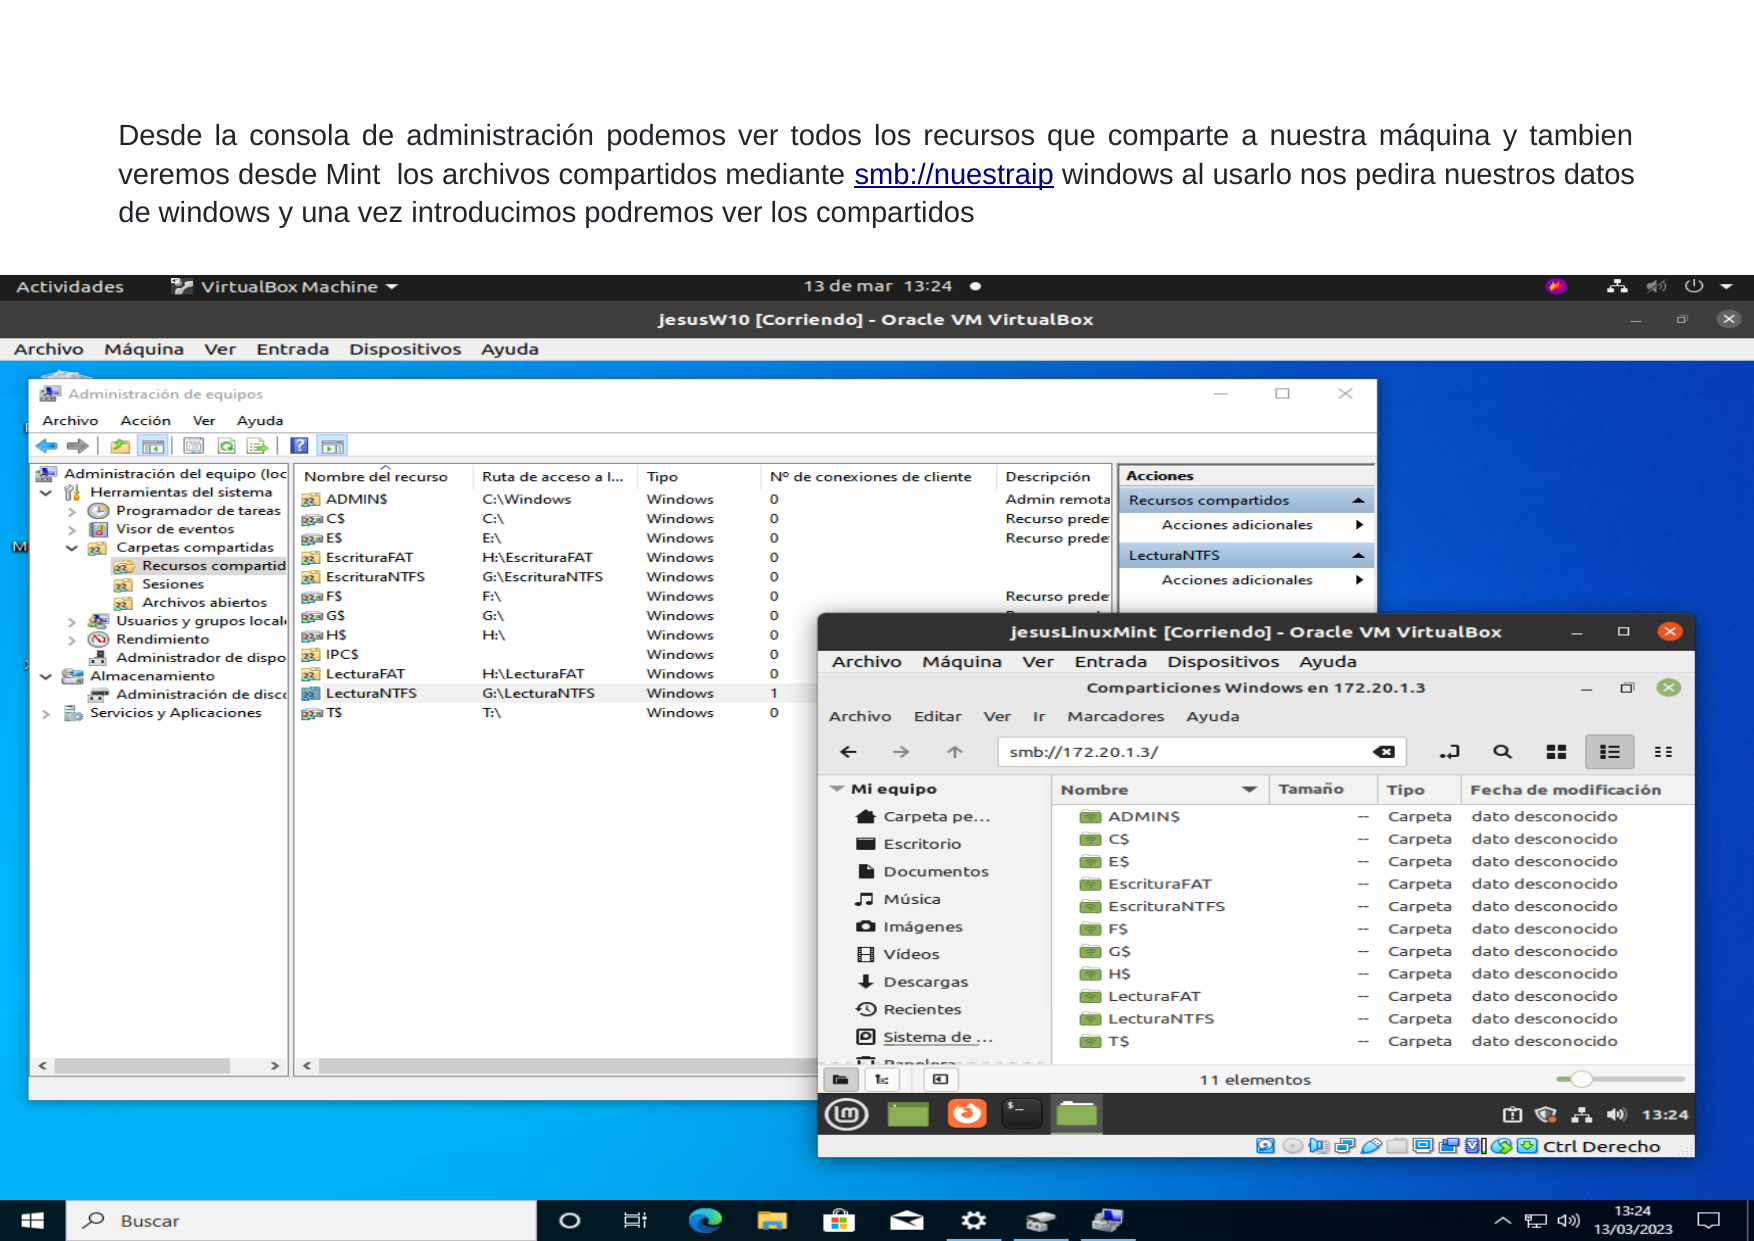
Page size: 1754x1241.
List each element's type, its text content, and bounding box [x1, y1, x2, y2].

picture [0, 403, 10, 408]
text Desde la consola de administración podemos ver todos los recursos que comparte a nuestra máquina y tambien veremos desde Mint los archivos compartidos mediante smb://nuestraip windows al usarlo nos pedira nuestros datos de windows y una vez introducimos podremos ver los compartidos [118, 118, 1636, 229]
picture [0, 275, 1754, 1241]
picture [11, 404, 19, 409]
